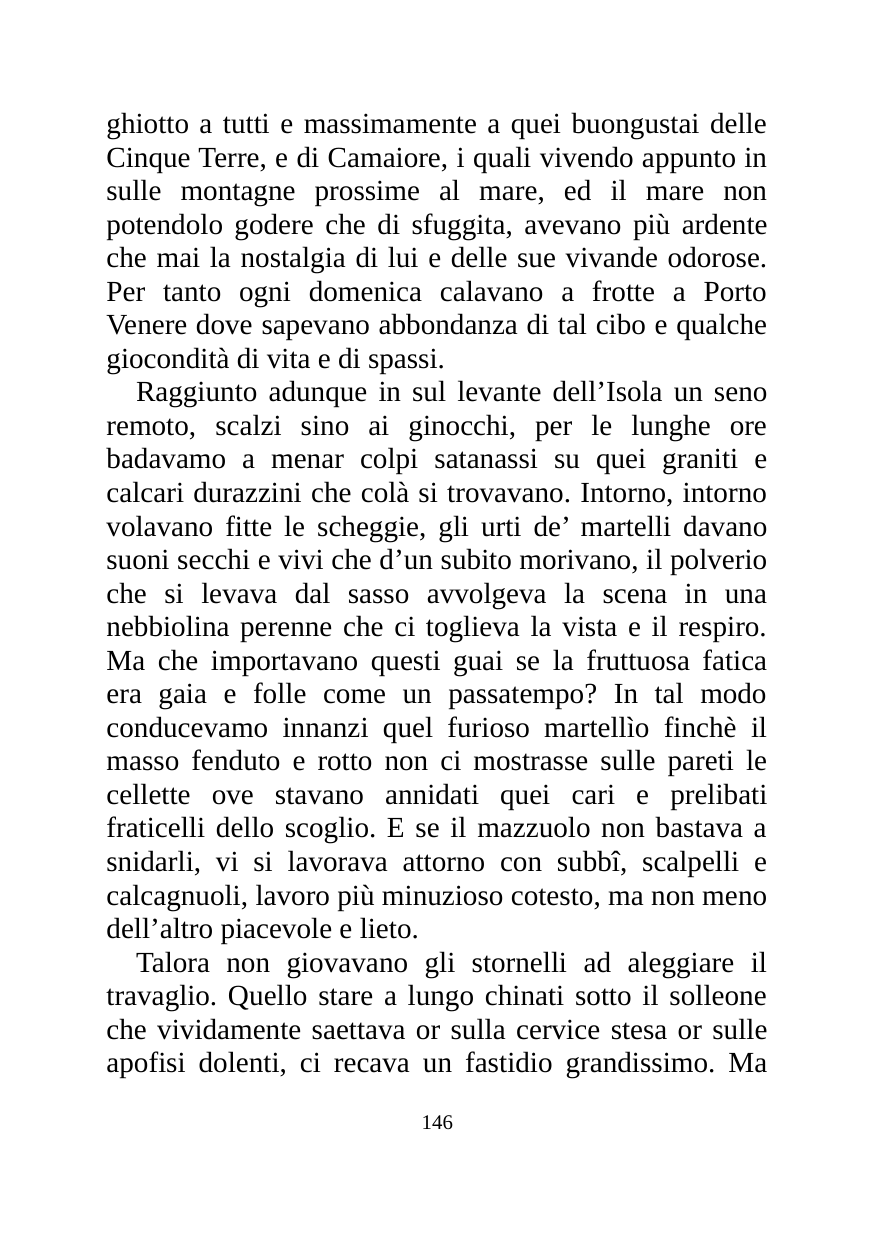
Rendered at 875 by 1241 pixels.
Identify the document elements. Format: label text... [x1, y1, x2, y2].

text ghiotto a tutti e massimamente a quei buongustai delle Cinque Terre, e di Camaiore, i quali vivendo appunto in sulle montagne prossime al mare, ed il mare non potendolo godere che di sfuggita, avevano più ardente che mai la nostalgia di lui e delle sue vivande odorose. Per tanto ogni domenica calavano a frotte a Porto Venere dove sapevano abbondanza di tal cibo e qualche giocondità di vita e di spassi. [106, 106, 768, 374]
text Raggiunto adunque in sul levante dell’Isola un seno remoto, scalzi sino ai ginocchi, per le lunghe ore badavamo a menar colpi satanassi su quei graniti e calcari durazzini che colà si trovavano. Intorno, intorno volavano fitte le scheggie, gli urti de’ martelli davano suoni secchi e vivi che d’un subito morivano, il polverio che si levava dal sasso avvolgeva la scena in una nebbiolina perenne che ci toglieva la vista e il respiro. Ma che importavano questi guai se la fruttuosa fatica era gaia e folle come un passatempo? In tal modo conducevamo innanzi quel furioso martellìo finchè il masso fenduto e rotto non ci mostrasse sulle pareti le cellette ove stavano annidati quei cari e prelibati fraticelli dello scoglio. E se il mazzuolo non bastava a snidarli, vi si lavorava attorno con subbî, scalpelli e calcagnuoli, lavoro più minuzioso cotesto, ma non meno dell’altro piacevole e lieto. [106, 374, 768, 945]
text Talora non giovavano gli stornelli ad aleggiare il travaglio. Quello stare a lungo chinati sotto il solleone che vividamente saettava or sulla cervice stesa or sulle apofisi dolenti, ci recava un fastidio grandissimo. Ma [106, 945, 768, 1079]
